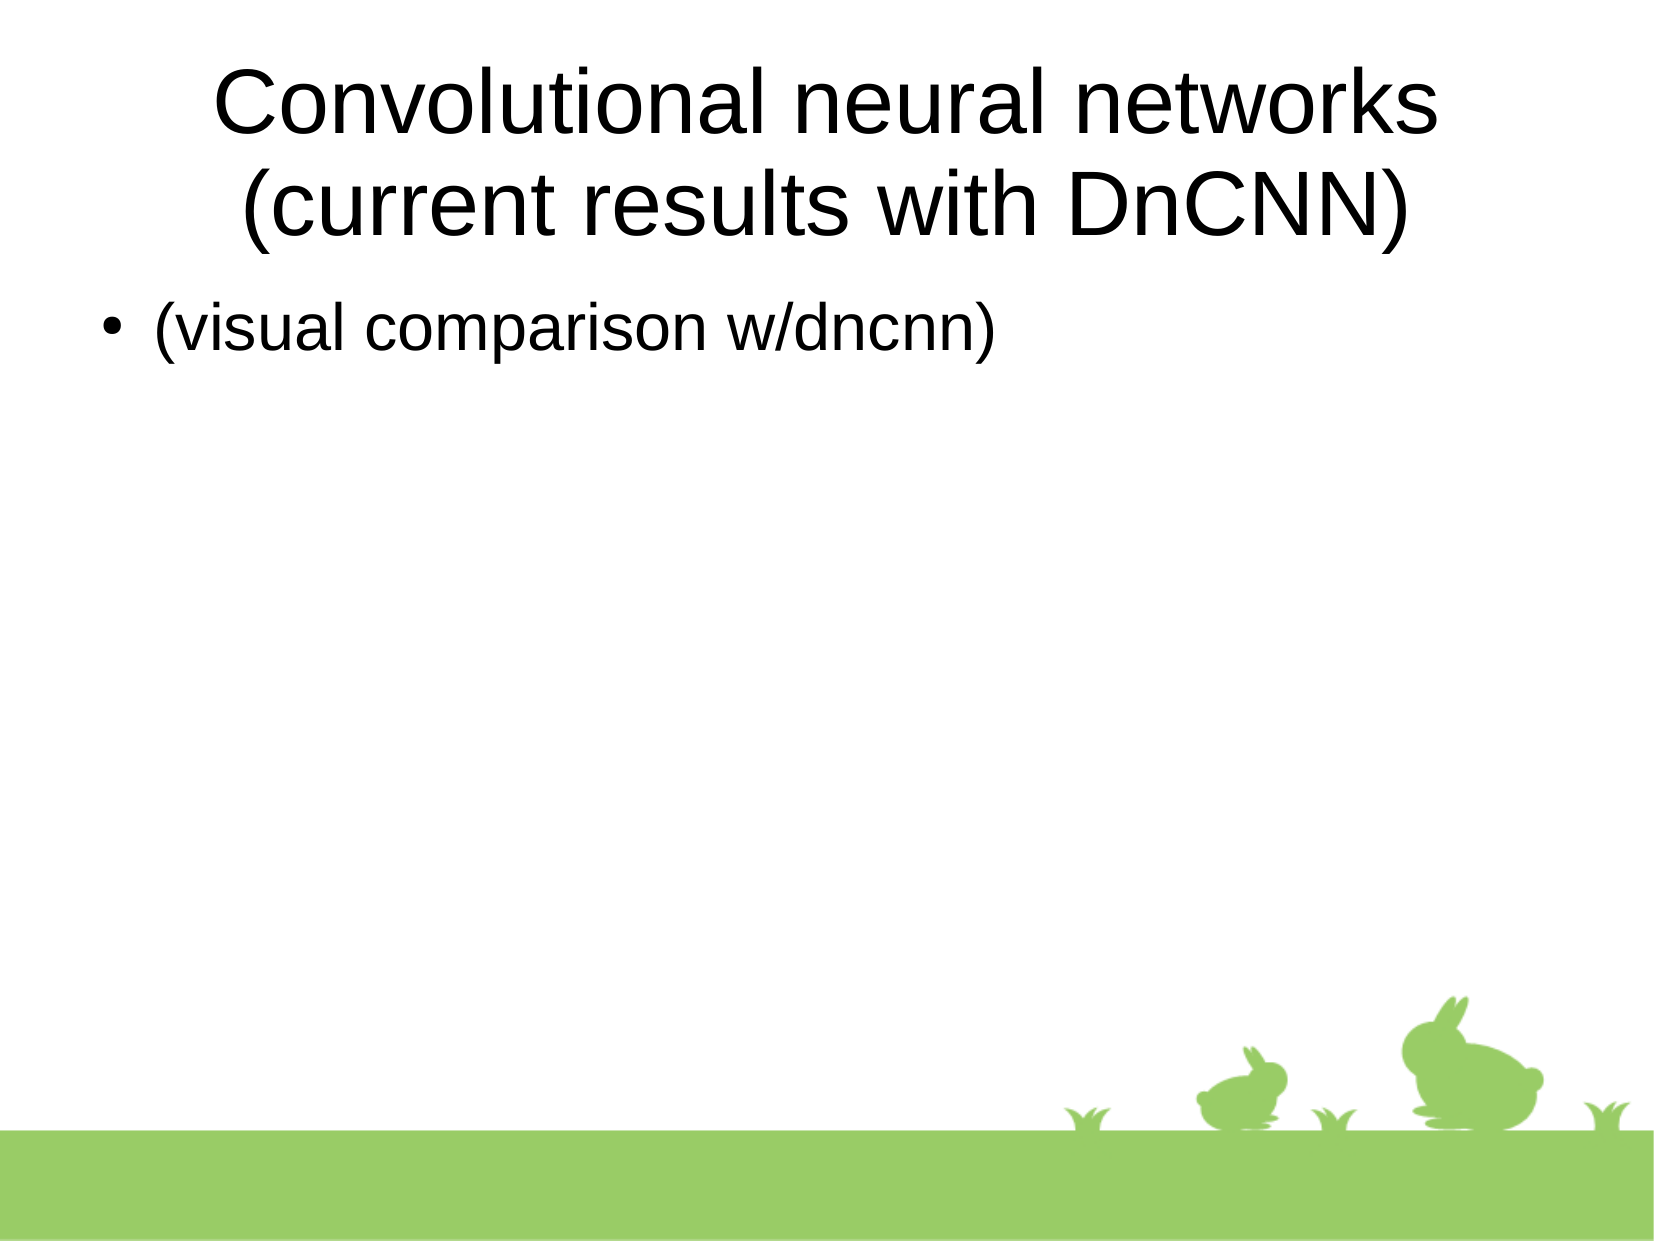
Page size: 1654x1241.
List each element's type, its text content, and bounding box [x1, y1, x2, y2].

title Convolutional neural networks (current results with DnCNN) [82, 49, 1571, 257]
picture [0, 0, 1654, 1241]
list (visual comparison w/dncnn) [82, 290, 1571, 1010]
